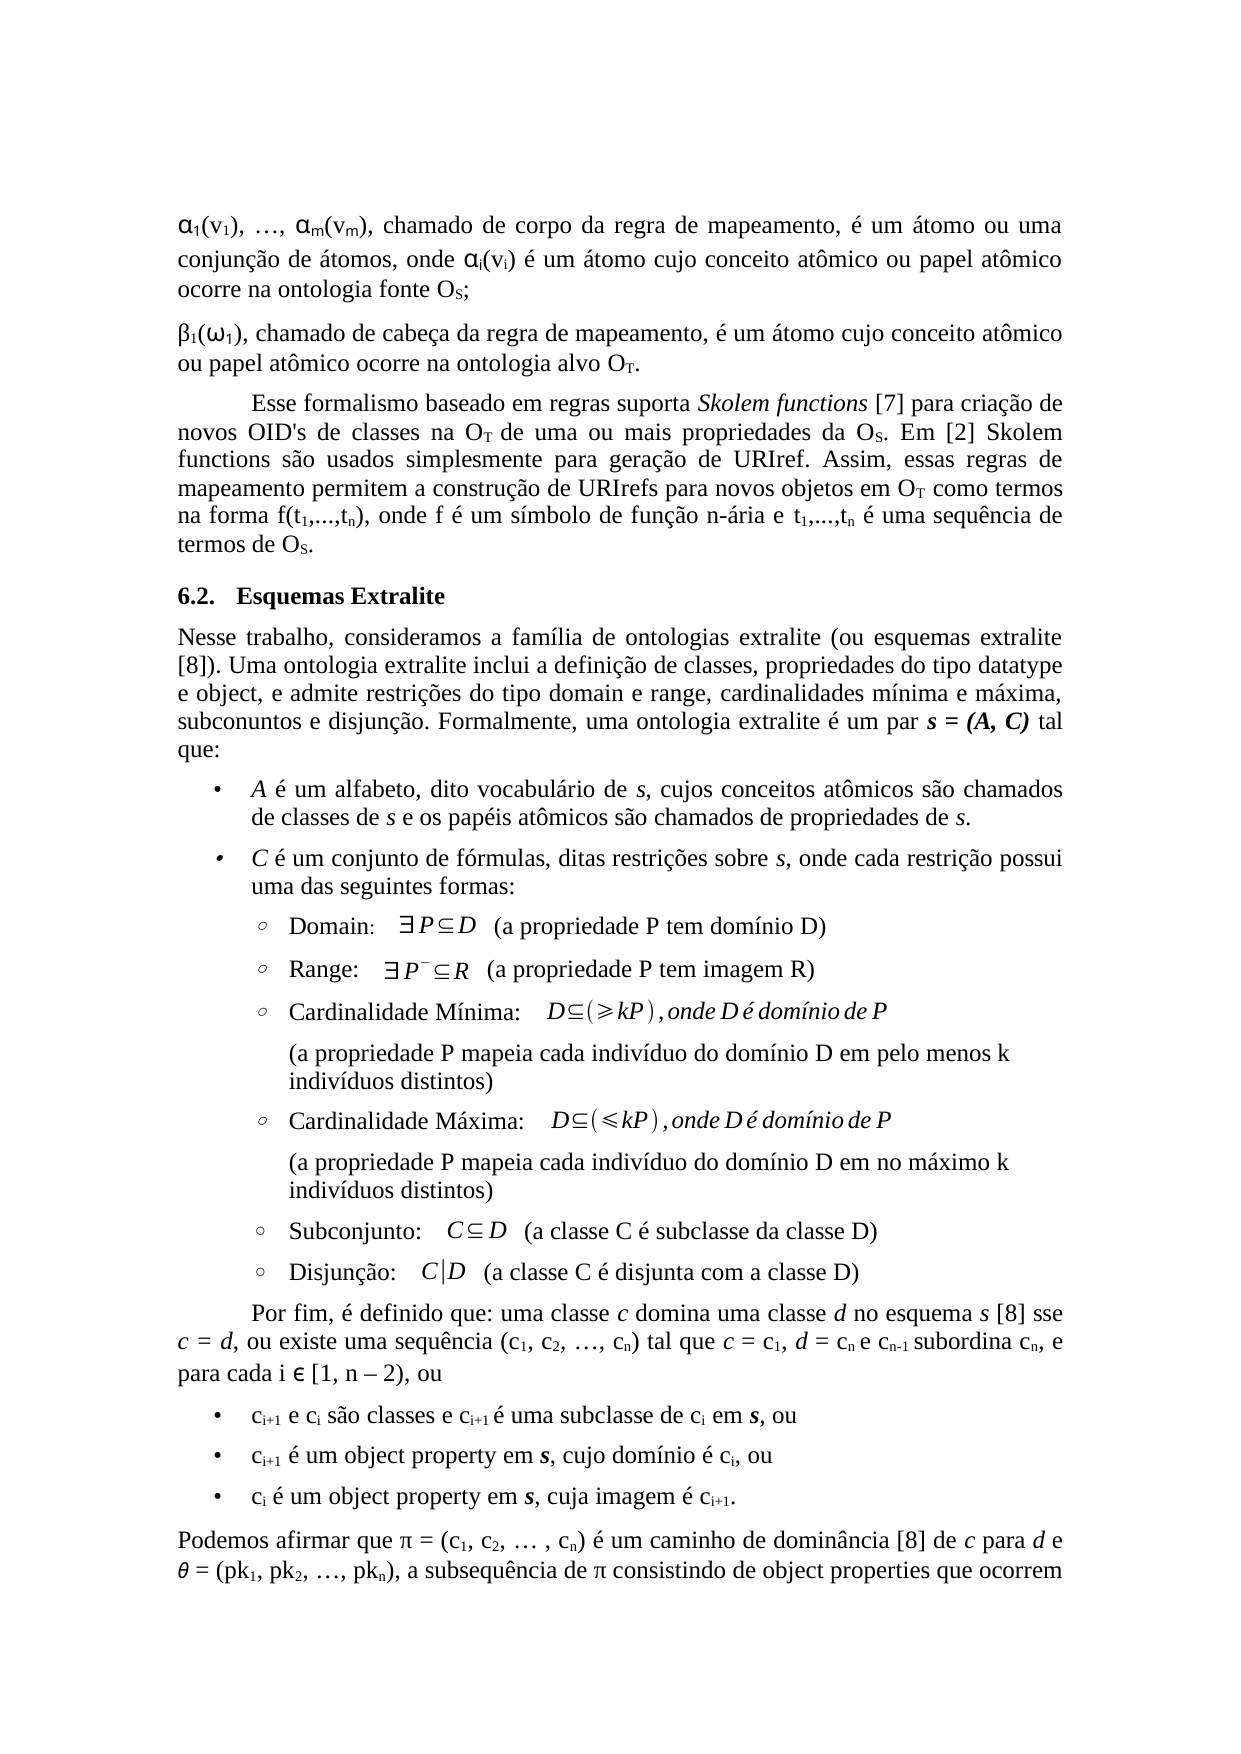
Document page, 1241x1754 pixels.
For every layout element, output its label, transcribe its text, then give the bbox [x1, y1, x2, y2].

text α1(v1), …, αm(vm), chamado de corpo da regra de mapeamento, é um átomo ou uma conjunção de átomos, onde αi(vi) é um átomo cujo conceito atômico ou papel atômico ocorre na ontologia fonte OS; [177, 207, 1063, 303]
list ci+1 e ci são classes e ci+1 é uma subclasse de ci em s, ou [213, 1401, 1063, 1429]
text Podemos afirmar que π = (c1, c2, … , cn) é um caminho de dominância [8] de c para d e θ = (pk1, pk2, …, pkn), a subsequência de π consistindo de object properties que ocorrem [177, 1522, 1063, 1585]
list C é um conjunto de fórmulas, ditas restrições sobre s, onde cada restrição possui uma das seguintes formas: [213, 844, 1063, 900]
list Cardinalidade Mínima: [251, 997, 1063, 1026]
list Disjunção: (a classe C é disjunta com a classe D) [251, 1257, 1063, 1286]
list ci+1 é um object property em s, cujo domínio é ci, ou [213, 1441, 1063, 1469]
list Range: (a propriedade P tem imagem R) [251, 953, 1063, 985]
list ci é um object property em s, cuja imagem é ci+1. [213, 1482, 1063, 1510]
text Por fim, é definido que: uma classe c domina uma classe d no esquema s [8] sse c = d, ou existe uma sequência (c1, c2, …, cn) tal que c = c1, d = cn e cn-1 subordina cn, e para cada i є [1, n – 2), ou [177, 1299, 1063, 1389]
list Cardinalidade Máxima: [251, 1107, 1063, 1136]
list A é um alfabeto, dito vocabulário de s, cujos conceitos atômicos são chamados de classes de s e os papéis atômicos são chamados de propriedades de s. [213, 775, 1063, 831]
list Subconjunto: (a classe C é subclasse da classe D) [251, 1217, 1063, 1245]
text Esse formalismo baseado em regras suporta Skolem functions [7] para criação de novos OID's de classes na OT de uma ou mais propriedades da OS. Em [2] Skolem functions são usados simplesmente para geração de URIref. Assim, essas regras de mapeamento permitem a construção de URIrefs para novos objetos em OT como termos na forma f(t1,...,tn), onde f é um símbolo de função n-ária e t1,...,tn é uma sequência de termos de OS. [177, 389, 1063, 557]
list (a propriedade P mapeia cada indivíduo do domínio D em no máximo k indivíduos distintos) [251, 1148, 1063, 1204]
text β1(ω1), chamado de cabeça da regra de mapeamento, é um átomo cujo conceito atômico ou papel atômico ocorre na ontologia alvo OT. [177, 315, 1063, 377]
list Domain: (a propriedade P tem domínio D) [251, 912, 1063, 941]
title Esquemas Extralite [177, 582, 1063, 610]
list (a propriedade P mapeia cada indivíduo do domínio D em pelo menos k indivíduos distintos) [251, 1038, 1063, 1094]
text Nesse trabalho, consideramos a família de ontologias extralite (ou esquemas extralite [8]). Uma ontologia extralite inclui a definição de classes, propriedades do tipo datatype e object, e admite restrições do tipo domain e range, cardinalidades mínima e máxima, subconuntos e disjunção. Formalmente, uma ontologia extralite é um par s = (A, C) tal que: [177, 623, 1063, 763]
